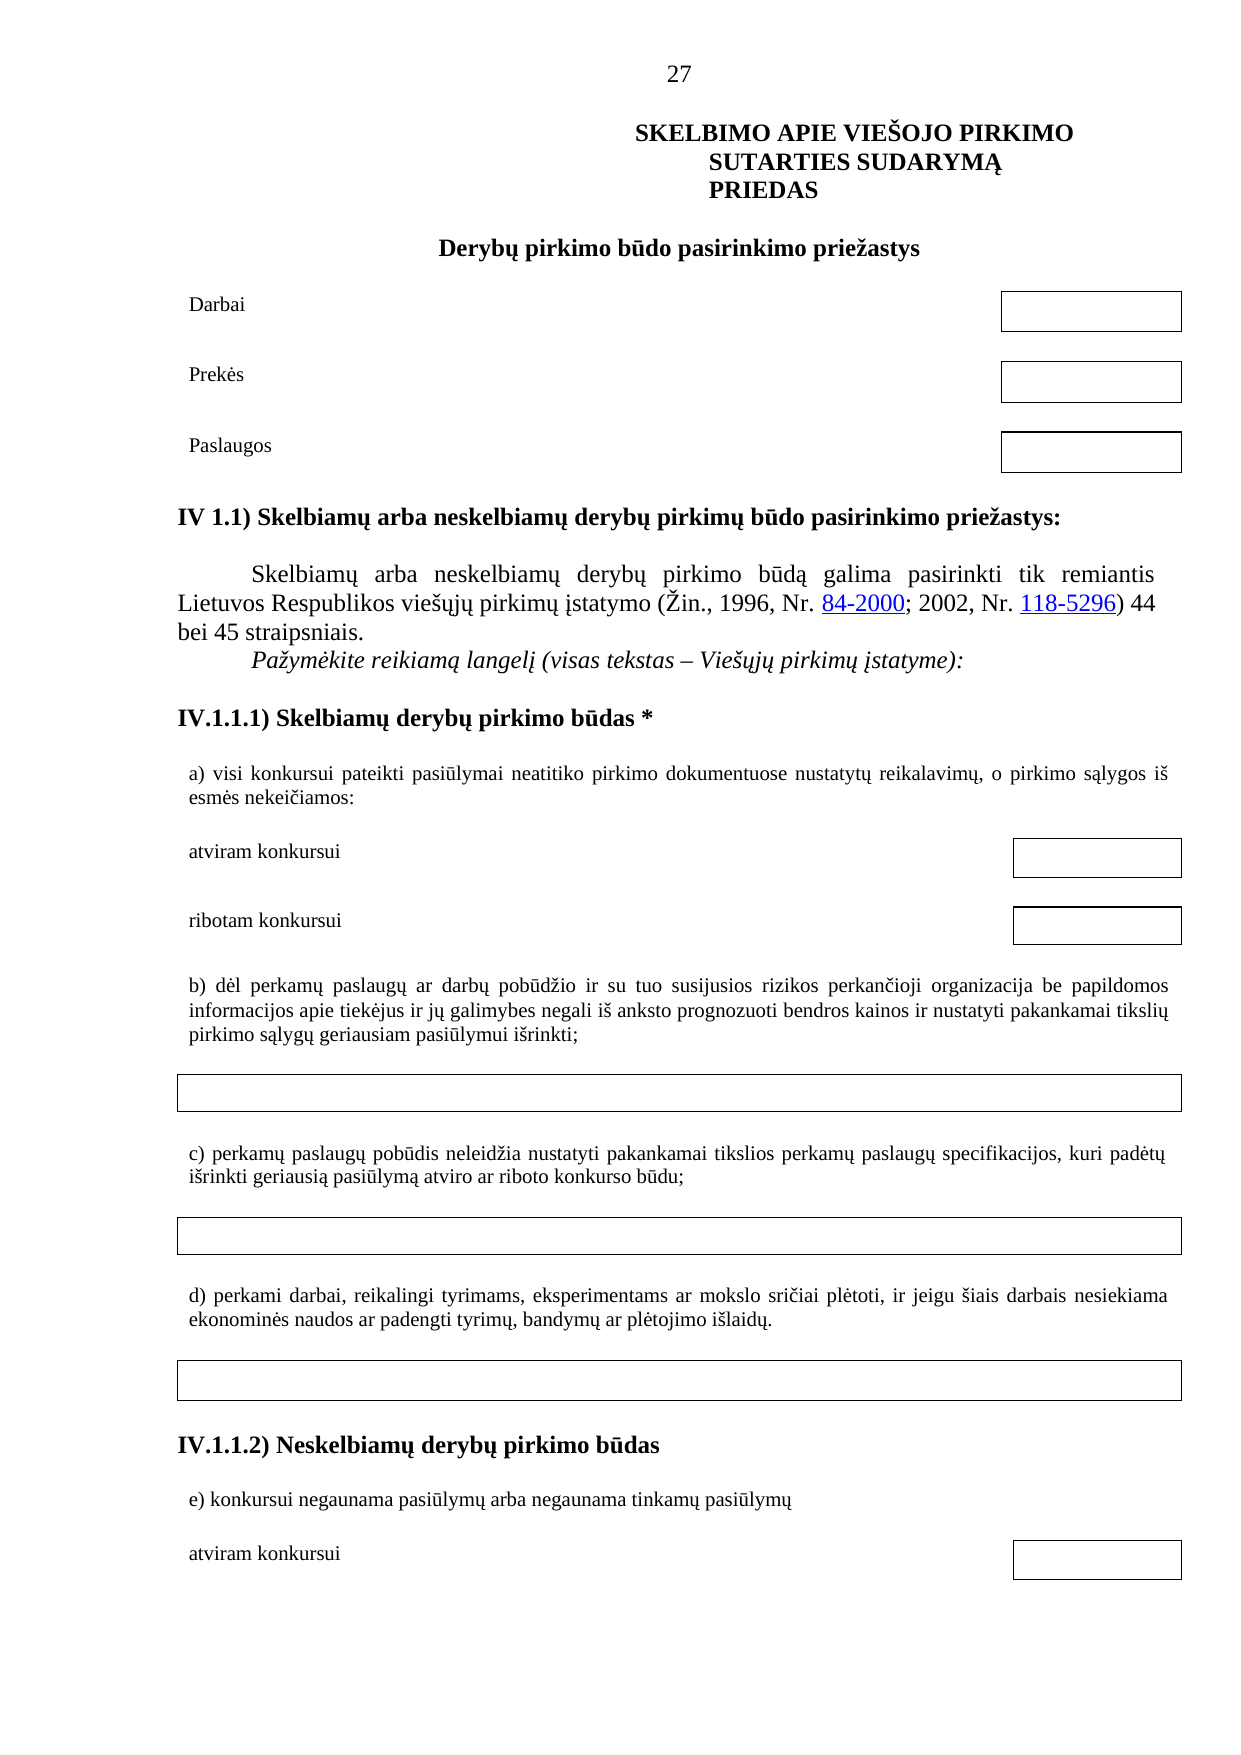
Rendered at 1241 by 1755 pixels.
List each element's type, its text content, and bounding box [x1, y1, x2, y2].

table_header a) visi konkursui pateikti pasiūlymai neatitiko pirkimo dokumentuose nustatytų reikalavimų, o pirkimo sąlygos iš esmės nekeičiamos: [177, 761, 1181, 809]
table_header [1014, 1541, 1181, 1579]
text SUTARTIES SUDARYMĄ [177, 147, 1181, 176]
table_header Prekės [177, 361, 1001, 402]
table_header [1014, 908, 1181, 944]
text Pažymėkite reikiamą langelį (visas tekstas – Viešųjų pirkimų įstatyme): [177, 646, 1226, 674]
table_header ribotam konkursui [177, 906, 1013, 944]
table_header [1014, 839, 1181, 877]
table_header atviram konkursui [177, 838, 1013, 877]
text IV.1.1.2) Neskelbiamų derybų pirkimo būdas [177, 1430, 1226, 1459]
table_header [178, 1218, 1181, 1253]
table_header [178, 1075, 1181, 1111]
table_header [1002, 433, 1181, 472]
table_header e) konkursui negaunama pasiūlymų arba negaunama tinkamų pasiūlymų [177, 1488, 1181, 1511]
text Derybų pirkimo būdo pasirinkimo priežastys [177, 233, 1181, 262]
table_header [1002, 292, 1181, 331]
table_header Paslaugos [177, 431, 1001, 472]
table_header d) perkami darbai, reikalingi tyrimams, eksperimentams ar mokslo sričiai plėtoti, ir jeigu šiais darbais nesiekiama ekonominės naudos ar padengti tyrimų, bandymų ar plėtojimo išlaidų. [177, 1283, 1181, 1331]
text IV.1.1.1) Skelbiamų derybų pirkimo būdas * [177, 703, 1226, 732]
table_header c) perkamų paslaugų pobūdis neleidžia nustatyti pakankamai tikslios perkamų paslaugų specifikacijos, kuri padėtų išrinkti geriausią pasiūlymą atviro ar riboto konkurso būdu; [177, 1140, 1181, 1188]
table_header Darbai [177, 291, 1001, 331]
table_header [1002, 362, 1181, 402]
table_header b) dėl perkamų paslaugų ar darbų pobūdžio ir su tuo susijusios rizikos perkančioji organizacija be papildomos informacijos apie tiekėjus ir jų galimybes negali iš anksto prognozuoti bendros kainos ir nustatyti pakankamai tikslių pirkimo sąlygų geriausiam pasiūlymui išrinkti; [177, 974, 1181, 1046]
text SKELBIMO APIE VIEŠOJO PIRKIMO [635, 118, 1181, 147]
text Skelbiamų arba neskelbiamų derybų pirkimo būdą galima pasirinkti tik remiantis Lietuvos Respublikos viešųjų pirkimų įstatymo (Žin., 1996, Nr. 84-2000; 2002, Nr. 118-5296) 44 bei 45 straipsniais. [177, 559, 1156, 646]
table_header atviram konkursui [177, 1540, 1013, 1579]
text IV 1.1) Skelbiamų arba neskelbiamų derybų pirkimų būdo pasirinkimo priežastys: [177, 502, 1226, 531]
text PRIEDAS [177, 176, 1181, 204]
table_header [178, 1361, 1181, 1400]
